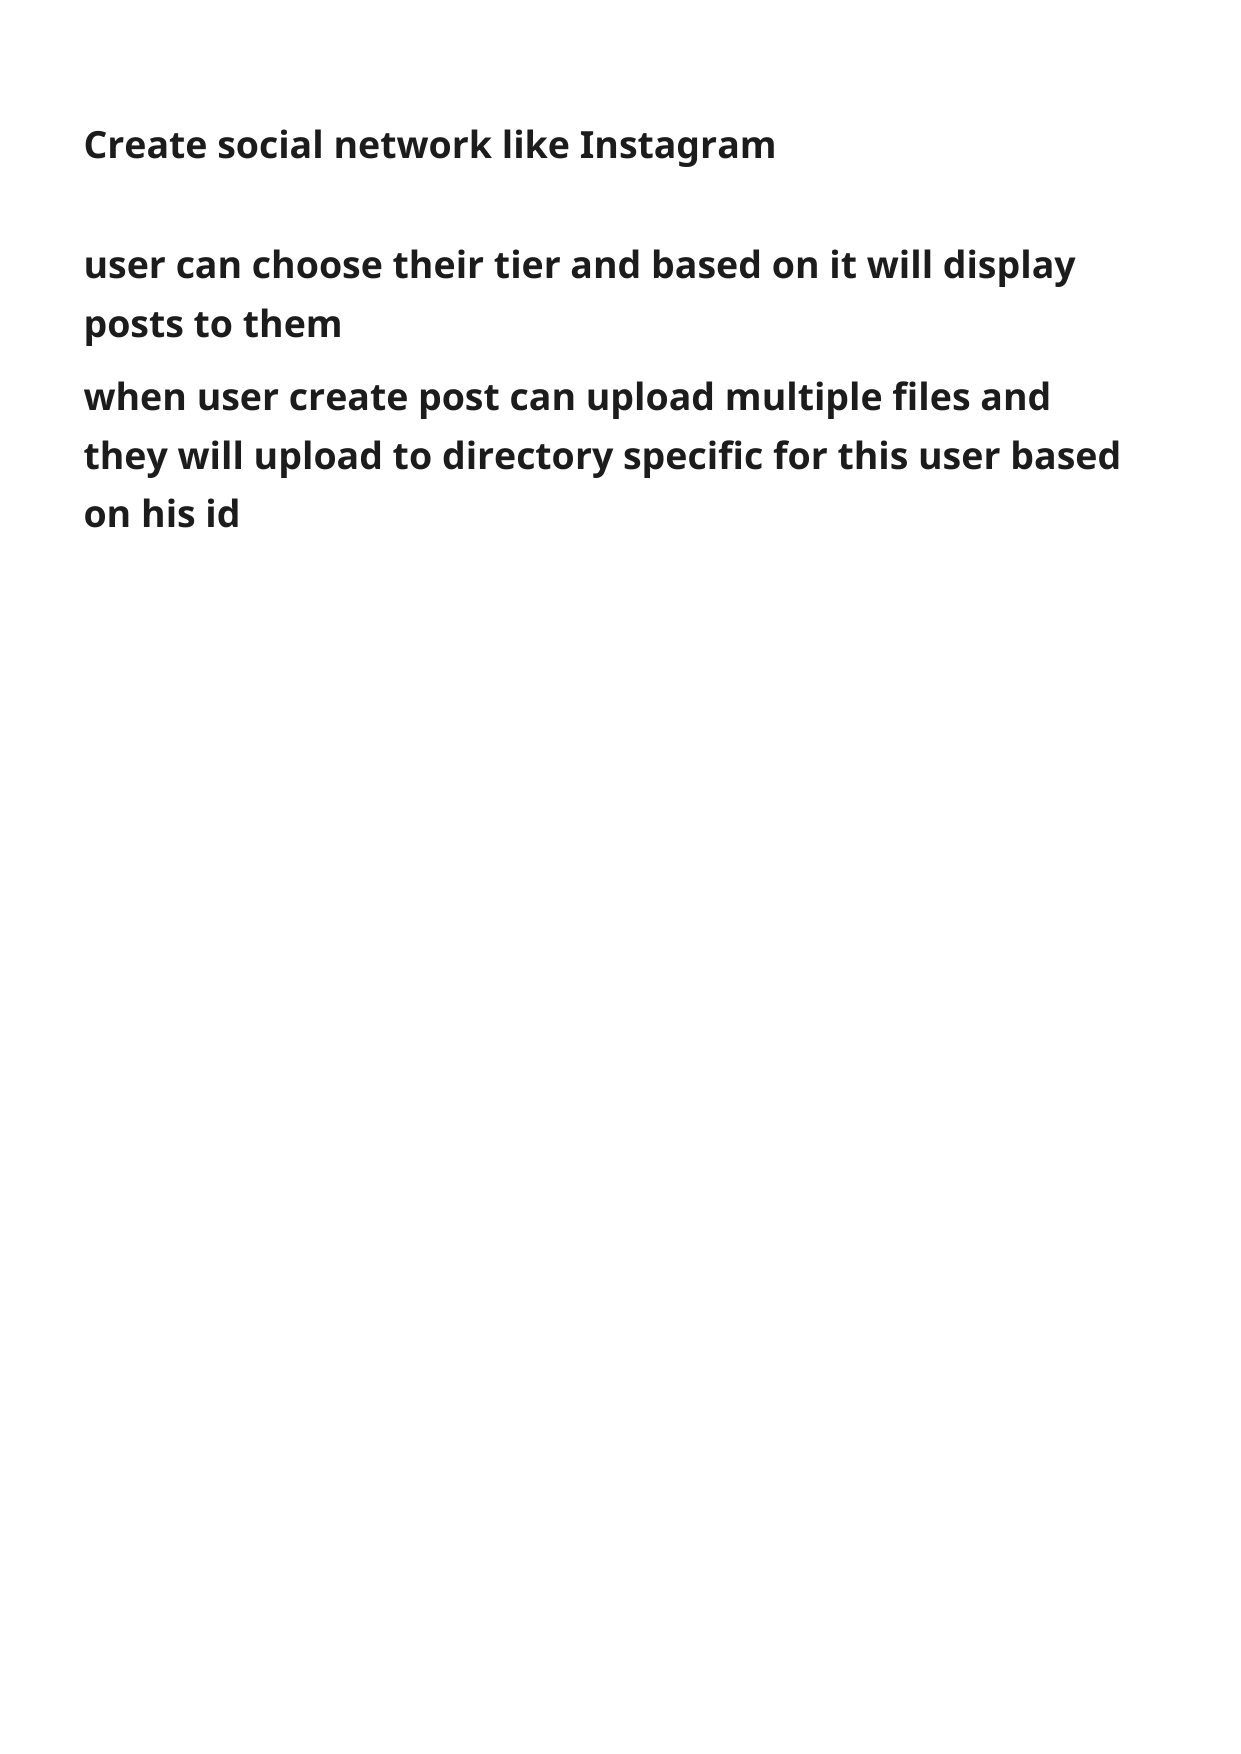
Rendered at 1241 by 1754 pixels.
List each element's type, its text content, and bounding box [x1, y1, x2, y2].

text when user create post can upload multiple files and they will upload to directory specific for this user based on his id [83, 370, 1122, 539]
text Create social network like Instagram [83, 118, 1122, 169]
text user can choose their tier and based on it will display posts to them [83, 238, 1122, 348]
